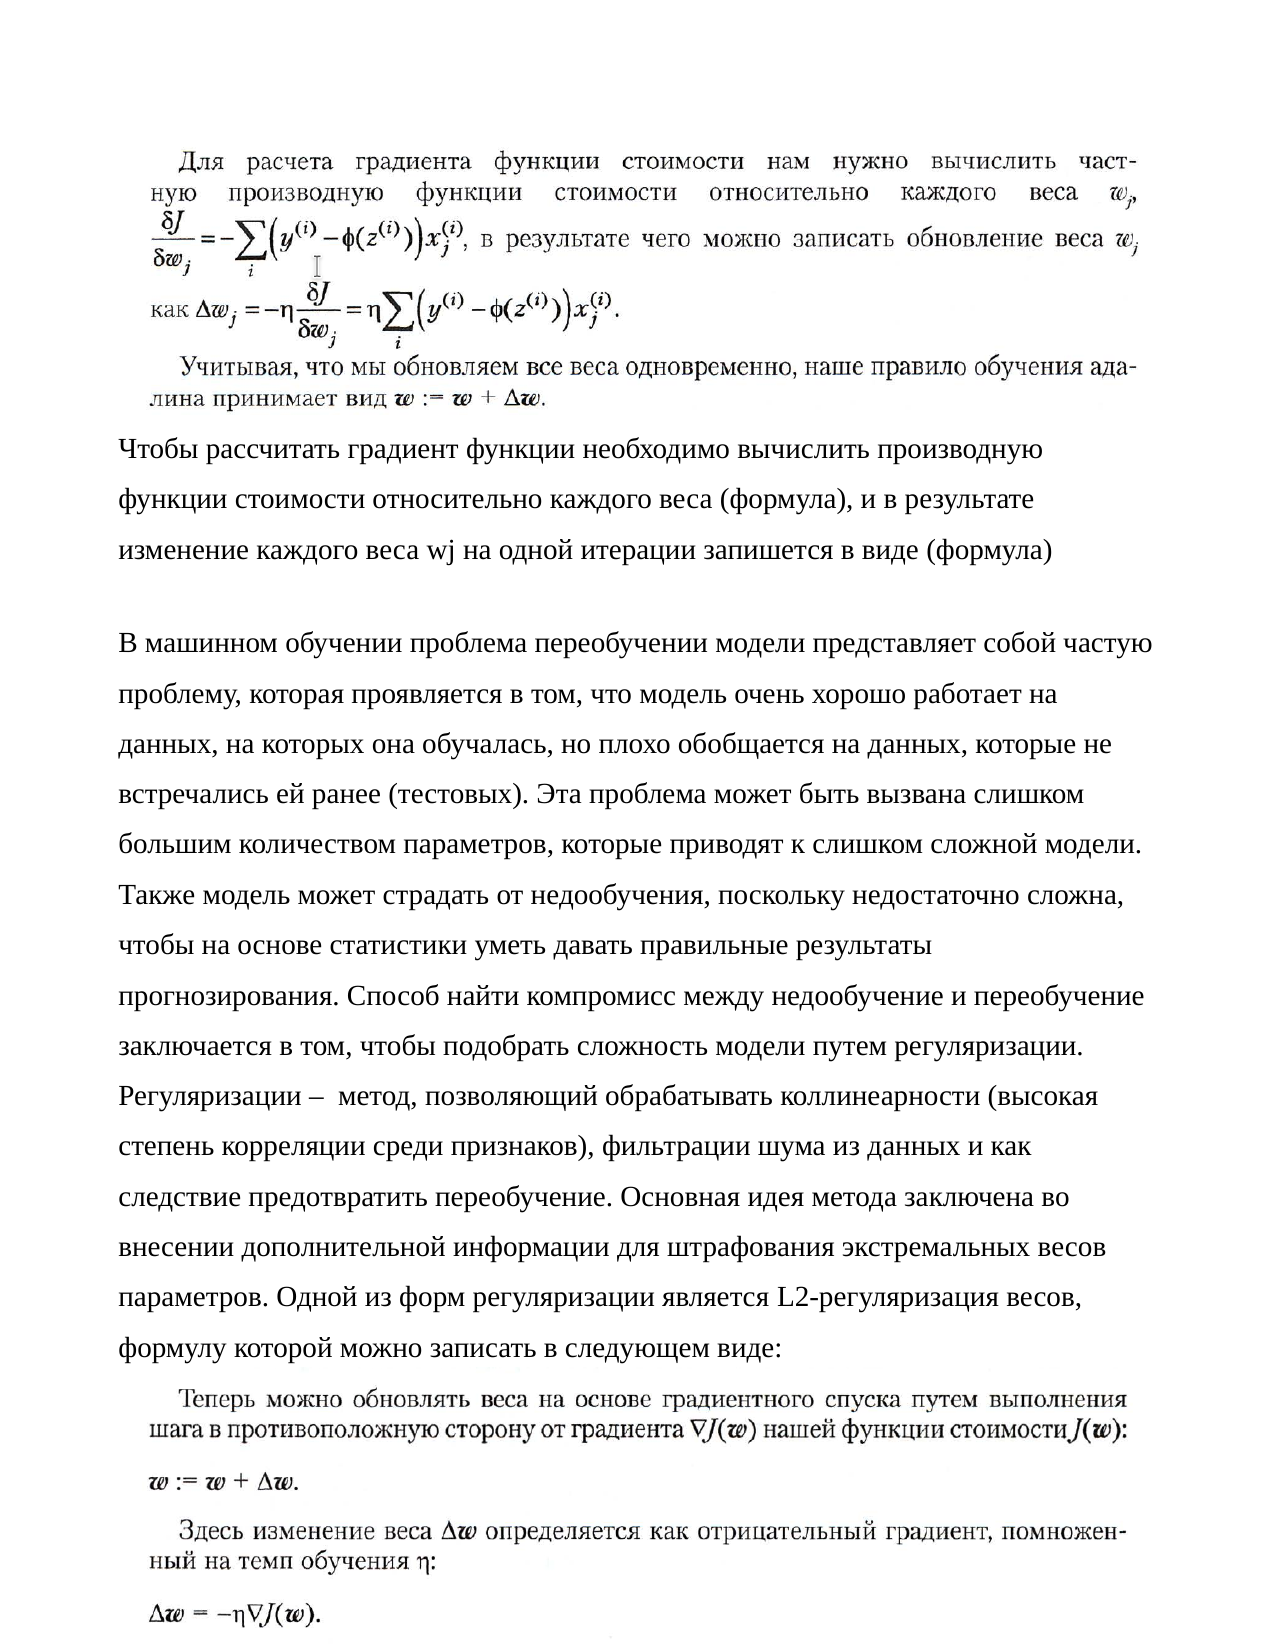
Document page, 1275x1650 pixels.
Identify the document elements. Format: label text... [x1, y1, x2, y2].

text В машинном обучении проблема переобучении модели представляет собой частую проблему, которая проявляется в том, что модель очень хорошо работает на данных, на которых она обучалась, но плохо обобщается на данных, которые не встречались ей ранее (тестовых). Эта проблема может быть вызвана слишком большим количеством параметров, которые приводят к слишком сложной модели. Также модель может страдать от недообучения, поскольку недостаточно сложна, чтобы на основе статистики уметь давать правильные результаты прогнозирования. Способ найти компромисс между недообучение и переобучение заключается в том, чтобы подобрать сложность модели путем регуляризации. [118, 625, 1157, 1061]
text Регуляризации – метод, позволяющий обрабатывать коллинеарности (высокая степень корреляции среди признаков), фильтрации шума из данных и как следствие предотвратить переобучение. Основная идея метода заключена во внесении дополнительной информации для штрафования экстремальных весов параметров. Одной из форм регуляризации является L2-регуляризация весов, формулу которой можно записать в следующем виде: [118, 1078, 1157, 1363]
text Чтобы рассчитать градиент функции необходимо вычислить производную функции стоимости относительно каждого веса (формула), и в результате изменение каждого веса wj на одной итерации запишется в виде (формула) [118, 415, 1157, 566]
picture [126, 1367, 1166, 1650]
picture [118, 118, 1157, 415]
